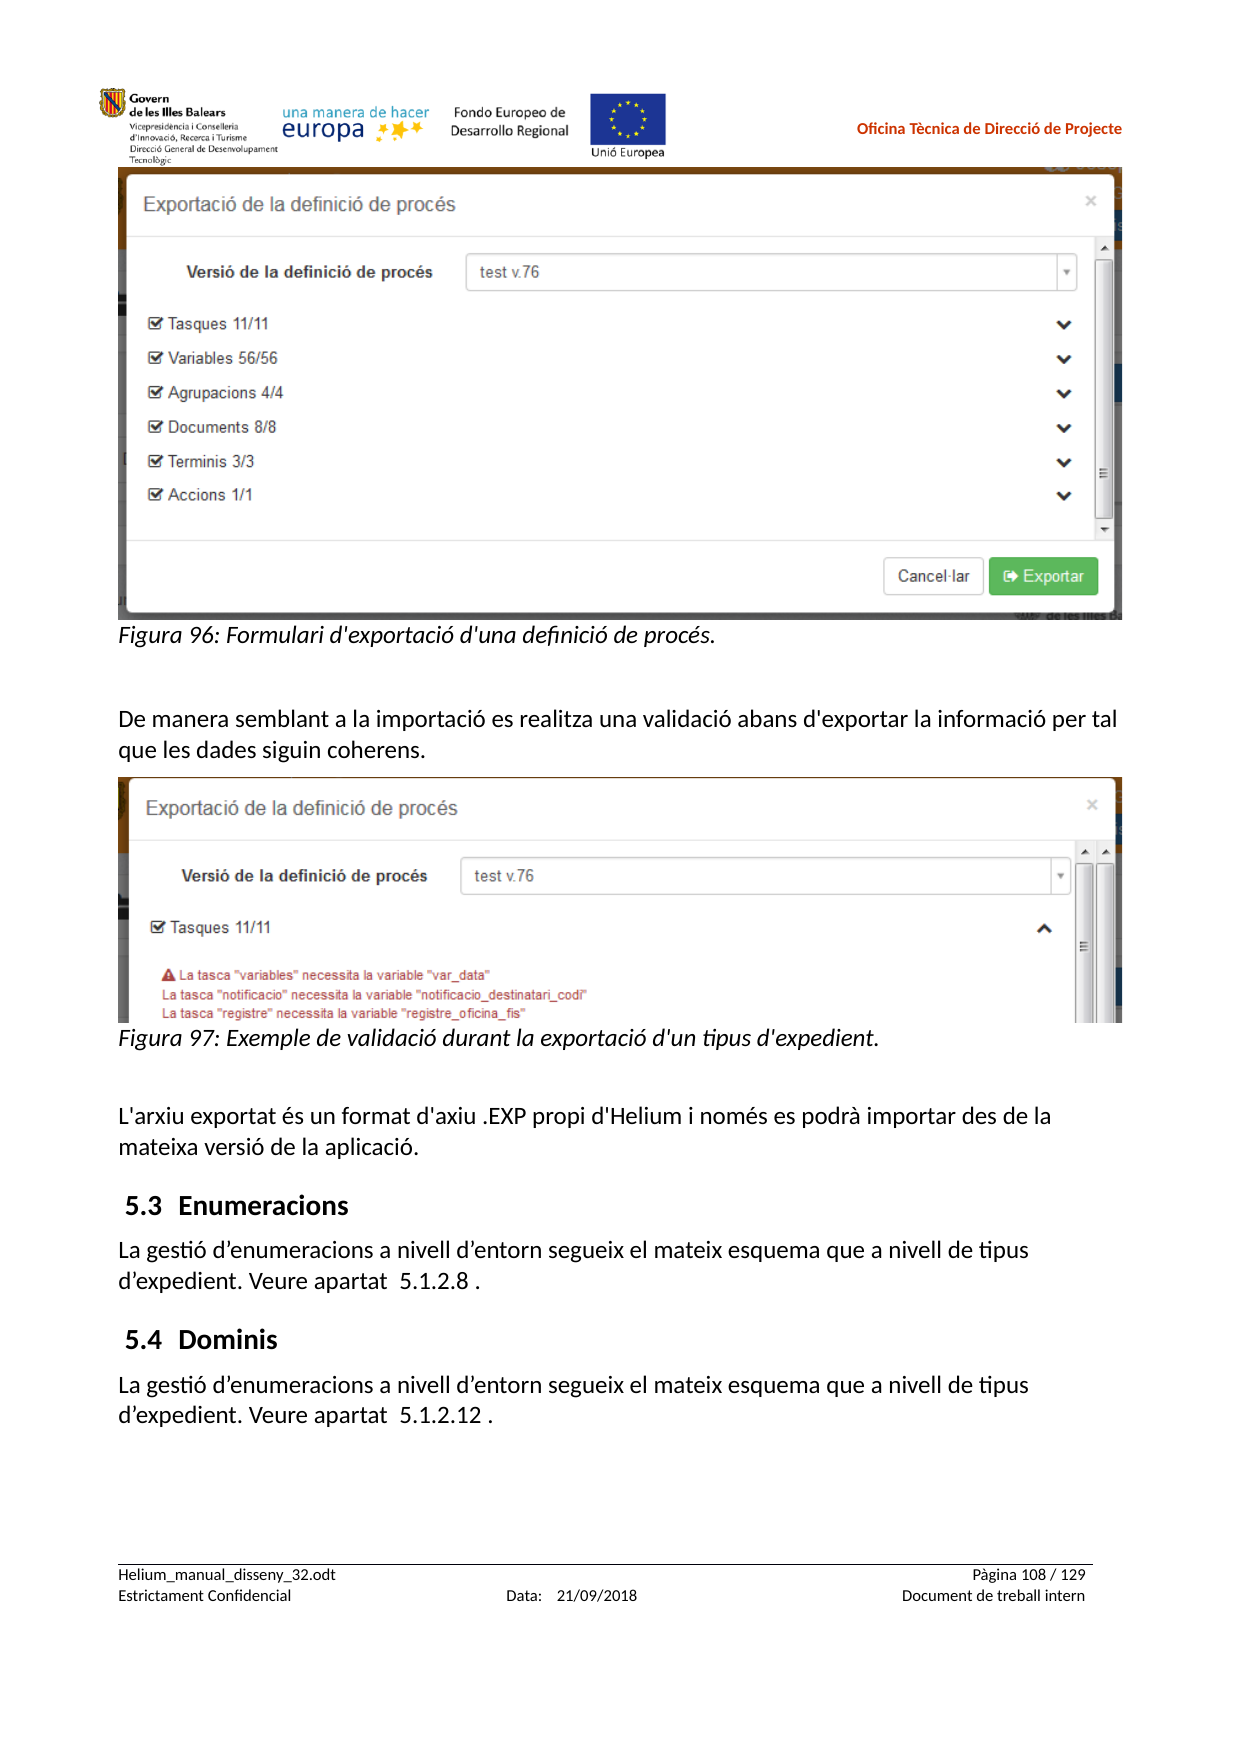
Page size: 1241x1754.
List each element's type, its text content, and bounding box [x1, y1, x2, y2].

subtitle Enumeracions [118, 1187, 1122, 1222]
text La gestió d’enumeracions a nivell d’entorn segueix el mateix esquema que a nivell de tipus d’expedient. Veure apartat 5.1.2.12. [118, 1369, 1122, 1430]
text L'arxiu exportat és un format d'axiu .EXP propi d'Helium i només es podrà importar des de la mateixa versió de la aplicació. [118, 1101, 1122, 1162]
picture [99, 87, 668, 166]
picture [118, 777, 1123, 1023]
text Figura 97: Exemple de validació durant la exportació d'un tipus d'expedient. [118, 1023, 1122, 1053]
text Figura 96: Formulari d'exportació d'una definició de procés. [118, 620, 1122, 650]
text La gestió d’enumeracions a nivell d’entorn segueix el mateix esquema que a nivell de tipus d’expedient. Veure apartat 5.1.2.8. [118, 1235, 1122, 1296]
subtitle Dominis [118, 1321, 1122, 1356]
picture [118, 167, 1123, 620]
text De manera semblant a la importació es realitza una validació abans d'exportar la informació per tal que les dades siguin coherens. [118, 704, 1122, 765]
